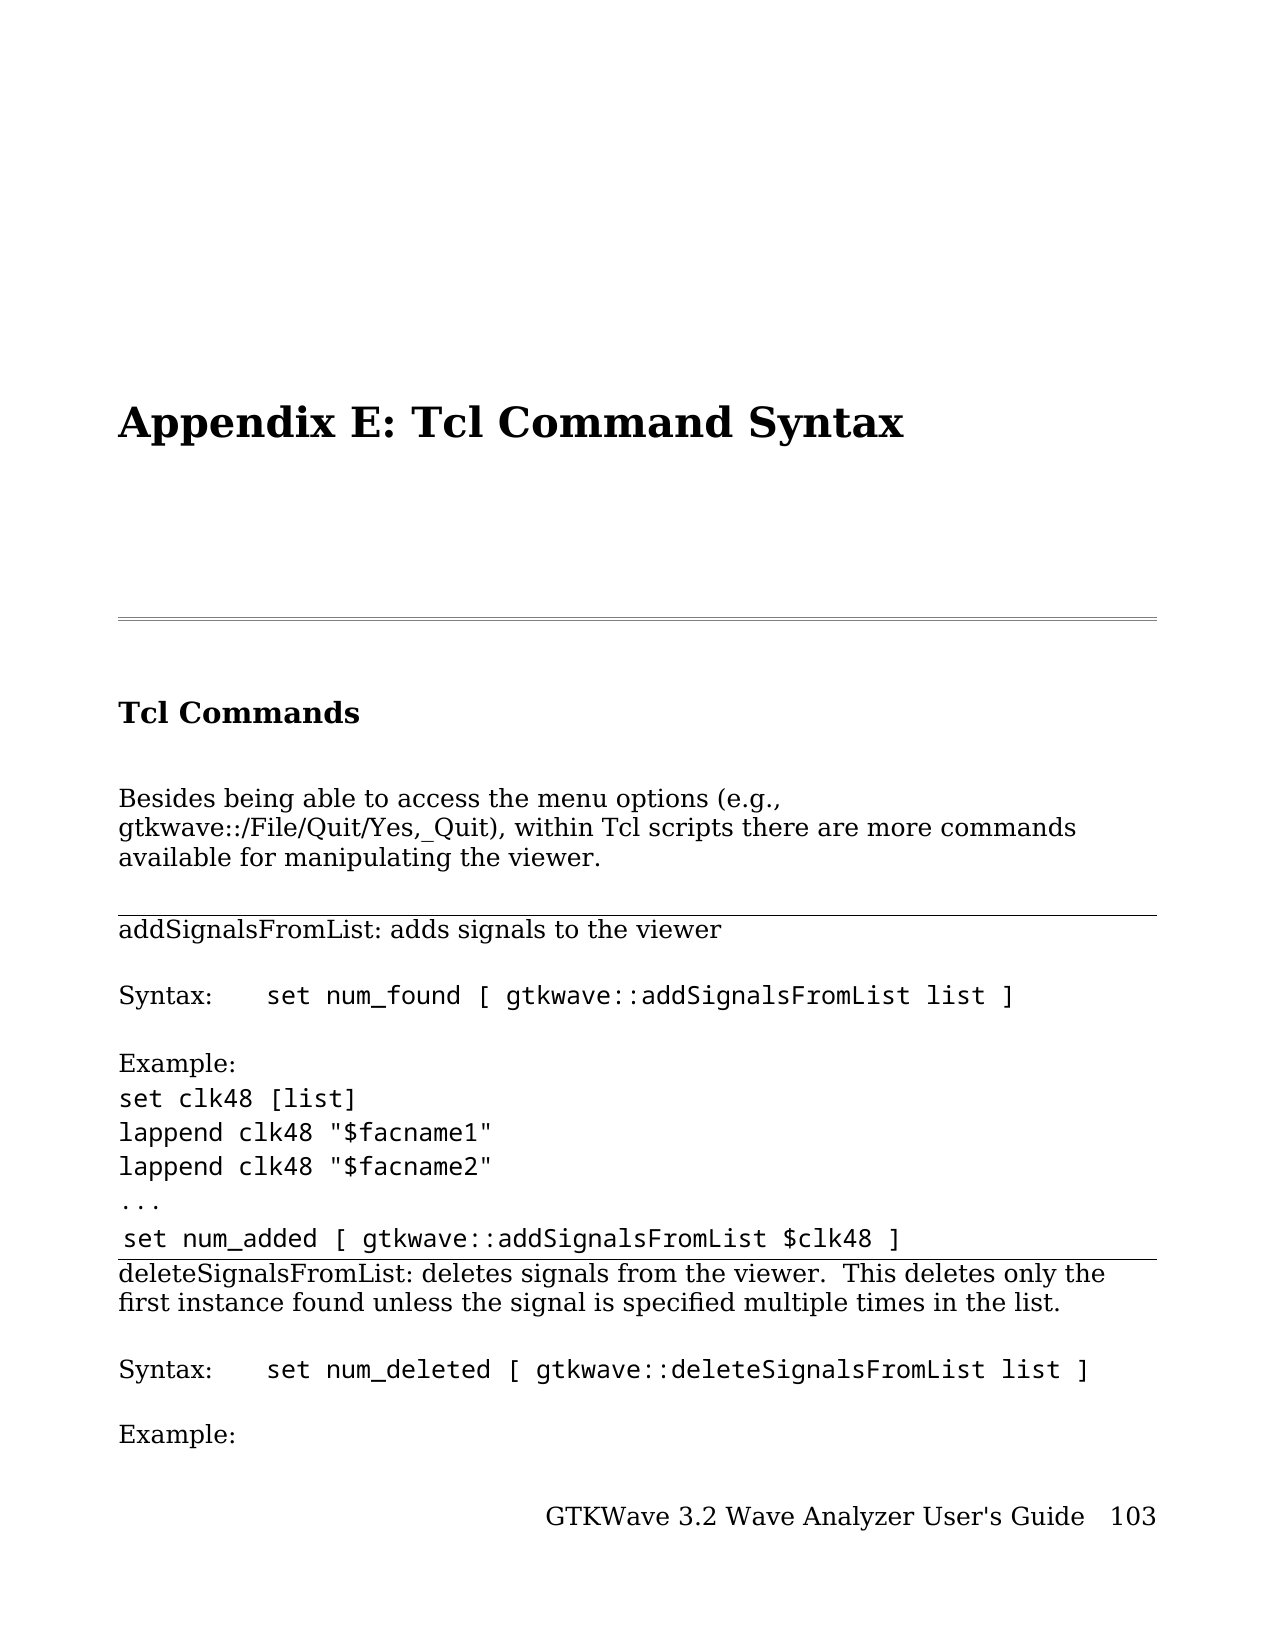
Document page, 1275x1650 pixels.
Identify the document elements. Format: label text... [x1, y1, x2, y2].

text Tcl Commands [118, 696, 1157, 730]
text Syntax: set num_deleted [ gtkwave::deleteSignalsFromList list ] [118, 1352, 1157, 1386]
text ... [118, 1182, 1157, 1216]
text Appendix E: Tcl Command Syntax [118, 399, 1157, 448]
text Example: [118, 1046, 1157, 1080]
text Syntax: set num_found [ gtkwave::addSignalsFromList list ] [118, 978, 1157, 1012]
text Besides being able to access the menu options (e.g., gtkwave::/File/Quit/Yes,_Quit), within Tcl scripts there are more commands available for manipulating the viewer. [118, 784, 1157, 872]
text lappend clk48 "$facname1" [118, 1114, 1157, 1148]
text deleteSignalsFromList: deletes signals from the viewer. This deletes only the first instance found unless the signal is specified multiple times in the list. [118, 1260, 1157, 1318]
text set num_added [ gtkwave::addSignalsFromList $clk48 ] [118, 1216, 1157, 1259]
text lappend clk48 "$facname2" [118, 1148, 1157, 1182]
text Example: [118, 1420, 1157, 1449]
text set clk48 [list] [118, 1080, 1157, 1114]
text addSignalsFromList: adds signals to the viewer [118, 916, 1157, 944]
